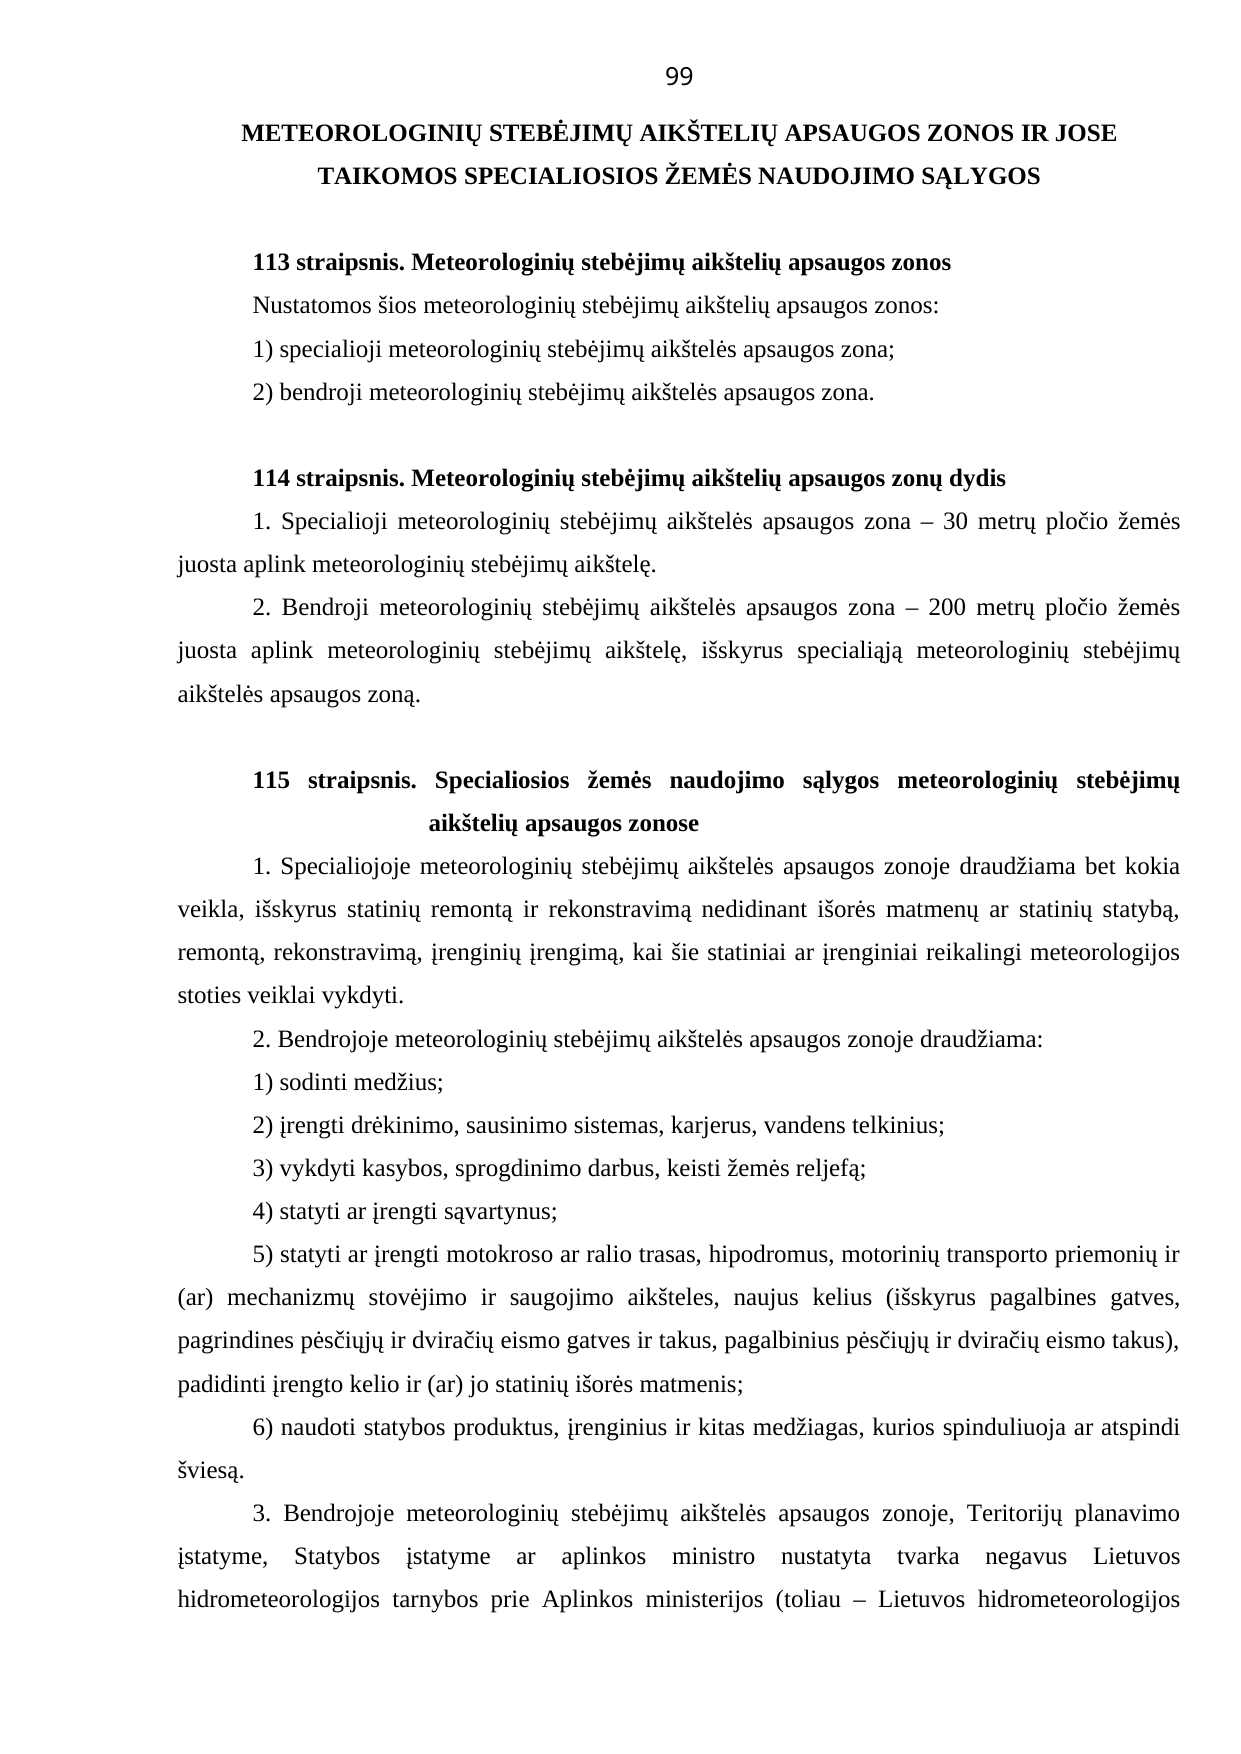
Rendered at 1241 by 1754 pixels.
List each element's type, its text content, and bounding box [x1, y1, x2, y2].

text 6) naudoti statybos produktus, įrenginius ir kitas medžiagas, kurios spinduliuoja ar atspindi šviesą. [177, 1412, 1181, 1484]
text 2) bendroji meteorologinių stebėjimų aikštelės apsaugos zona. [177, 377, 1181, 406]
text 2. Bendroji meteorologinių stebėjimų aikštelės apsaugos zona – 200 metrų pločio žemės juosta aplink meteorologinių stebėjimų aikštelę, išskyrus specialiąją meteorologinių stebėjimų aikštelės apsaugos zoną. [177, 592, 1181, 707]
text 2. Bendrojoje meteorologinių stebėjimų aikštelės apsaugos zonoje draudžiama: [177, 1024, 1181, 1052]
text 1. Specialioji meteorologinių stebėjimų aikštelės apsaugos zona – 30 metrų pločio žemės juosta aplink meteorologinių stebėjimų aikštelę. [177, 506, 1181, 578]
text Nustatomos šios meteorologinių stebėjimų aikštelių apsaugos zonos: [177, 291, 1181, 319]
text 3. Bendrojoje meteorologinių stebėjimų aikštelės apsaugos zonoje, Teritorijų planavimo įstatyme, Statybos įstatyme ar aplinkos ministro nustatyta tvarka negavus Lietuvos hidrometeorologijos tarnybos prie Aplinkos ministerijos (toliau – Lietuvos hidrometeorologijos [177, 1498, 1181, 1613]
text 115 straipsnis. Specialiosios žemės naudojimo sąlygos meteorologinių stebėjimų aikštelių apsaugos zonose [252, 765, 1181, 837]
text 1) sodinti medžius; [177, 1067, 1181, 1096]
text 3) vykdyti kasybos, sprogdinimo darbus, keisti žemės reljefą; [177, 1153, 1181, 1182]
text 1) specialioji meteorologinių stebėjimų aikštelės apsaugos zona; [177, 334, 1181, 362]
text 114 straipsnis. Meteorologinių stebėjimų aikštelių apsaugos zonų dydis [177, 463, 1181, 492]
text 2) įrengti drėkinimo, sausinimo sistemas, karjerus, vandens telkinius; [177, 1110, 1181, 1139]
text 113 straipsnis. Meteorologinių stebėjimų aikštelių apsaugos zonos [177, 247, 1181, 276]
text 1. Specialiojoje meteorologinių stebėjimų aikštelės apsaugos zonoje draudžiama bet kokia veikla, išskyrus statinių remontą ir rekonstravimą nedidinant išorės matmenų ar statinių statybą, remontą, rekonstravimą, įrenginių įrengimą, kai šie statiniai ar įrenginiai reikalingi meteorologijos stoties veiklai vykdyti. [177, 851, 1181, 1009]
text 5) statyti ar įrengti motokroso ar ralio trasas, hipodromus, motorinių transporto priemonių ir (ar) mechanizmų stovėjimo ir saugojimo aikšteles, naujus kelius (išskyrus pagalbines gatves, pagrindines pėsčiųjų ir dviračių eismo gatves ir takus, pagalbinius pėsčiųjų ir dviračių eismo takus), padidinti įrengto kelio ir (ar) jo statinių išorės matmenis; [177, 1239, 1181, 1397]
text 4) statyti ar įrengti sąvartynus; [177, 1196, 1181, 1225]
text METEOROLOGINIŲ STEBĖJIMŲ AIKŠTELIŲ APSAUGOS ZONOS IR JOSE TAIKOMOS SPECIALIOSIOS ŽEMĖS NAUDOJIMO SĄLYGOS [177, 118, 1181, 190]
